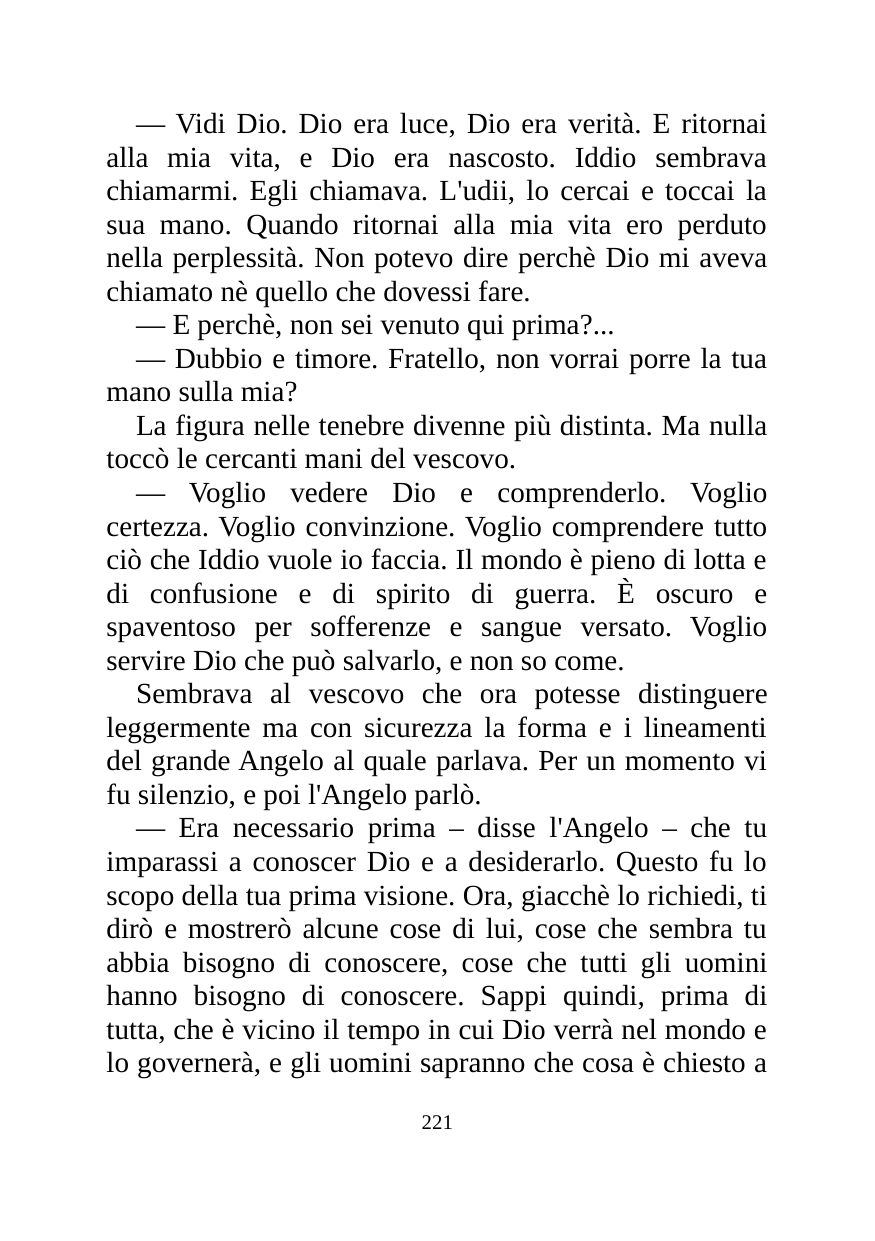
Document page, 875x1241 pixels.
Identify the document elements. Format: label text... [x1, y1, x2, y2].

text — Era necessario prima – disse l'Angelo – che tu imparassi a conoscer Dio e a desiderarlo. Questo fu lo scopo della tua prima visione. Ora, giacchè lo richiedi, ti dirò e mostrerò alcune cose di lui, cose che sembra tu abbia bisogno di conoscere, cose che tutti gli uomini hanno bisogno di conoscere. Sappi quindi, prima di tutta, che è vicino il tempo in cui Dio verrà nel mondo e lo governerà, e gli uomini sapranno che cosa è chiesto a [106, 811, 768, 1079]
text — E perchè, non sei venuto qui prima?... [106, 307, 768, 341]
text — Dubbio e timore. Fratello, non vorrai porre la tua mano sulla mia? [106, 341, 768, 408]
text — Voglio vedere Dio e comprenderlo. Voglio certezza. Voglio convinzione. Voglio comprendere tutto ciò che Iddio vuole io faccia. Il mondo è pieno di lotta e di confusione e di spirito di guerra. È oscuro e spaventoso per sofferenze e sangue versato. Voglio servire Dio che può salvarlo, e non so come. [106, 475, 768, 676]
text — Vidi Dio. Dio era luce, Dio era verità. E ritornai alla mia vita, e Dio era nascosto. Iddio sembrava chiamarmi. Egli chiamava. L'udii, lo cercai e toccai la sua mano. Quando ritornai alla mia vita ero perduto nella perplessità. Non potevo dire perchè Dio mi aveva chiamato nè quello che dovessi fare. [106, 106, 768, 307]
text Sembrava al vescovo che ora potesse distinguere leggermente ma con sicurezza la forma e i lineamenti del grande Angelo al quale parlava. Per un momento vi fu silenzio, e poi l'Angelo parlò. [106, 676, 768, 811]
text La figura nelle tenebre divenne più distinta. Ma nulla toccò le cercanti mani del vescovo. [106, 408, 768, 475]
